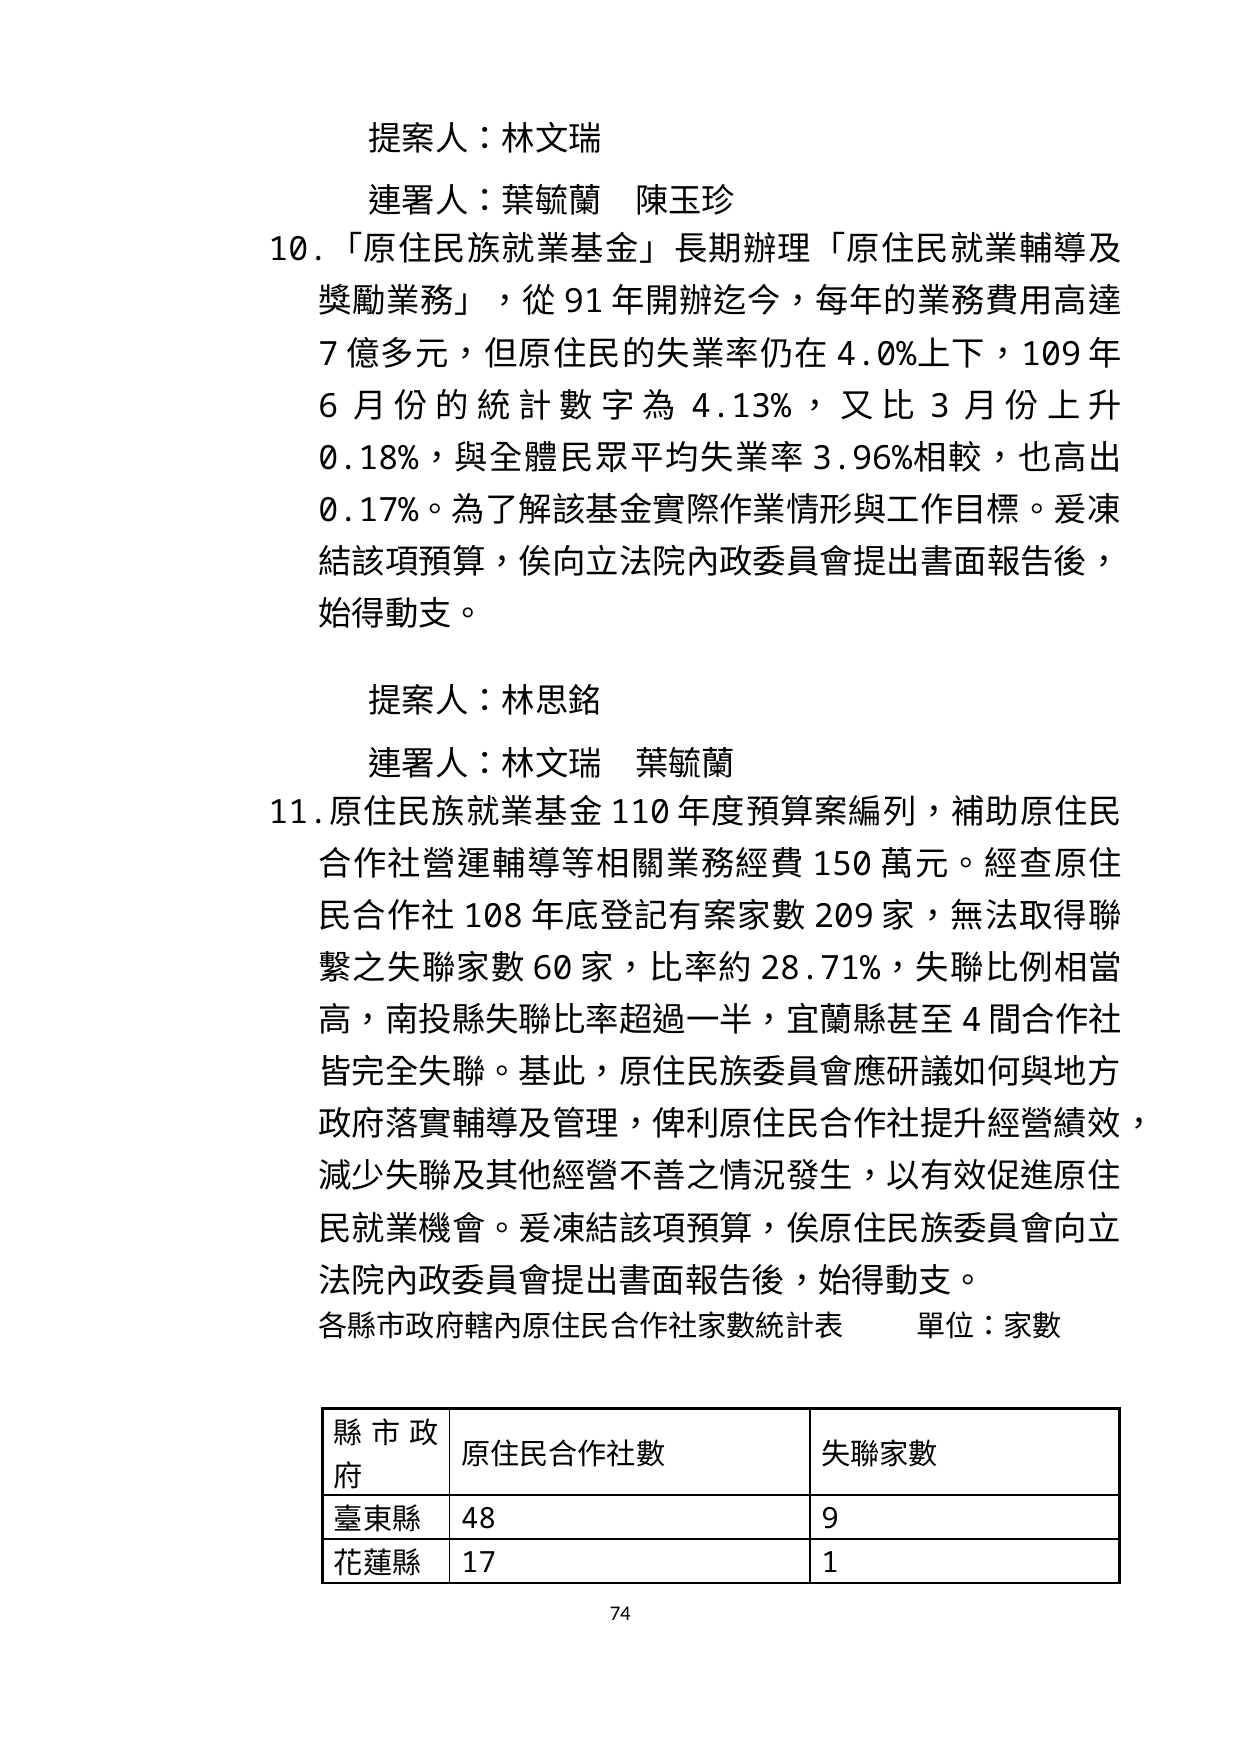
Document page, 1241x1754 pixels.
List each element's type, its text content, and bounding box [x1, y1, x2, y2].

text 10.「原住民族就業基金」長期辦理「原住民就業輔導及獎勵業務」，從91年開辦迄今，每年的業務費用高達7億多元，但原住民的失業率仍在4.0%上下，109年6月份的統計數字為4.13%，又比3月份上升0.18%，與全體民眾平均失業率3.96%相較，也高出0.17%。為了解該基金實際作業情形與工作目標。爰凍結該項預算，俟向立法院內政委員會提出書面報告後，始得動支。 [268, 219, 1122, 636]
table_cell 17 [450, 1540, 809, 1582]
table_header 縣市政府 [324, 1410, 449, 1494]
table_cell 9 [811, 1496, 1118, 1538]
text 提案人：林文瑞 [368, 94, 1127, 157]
table_cell 臺東縣 [324, 1496, 449, 1538]
text 連署人：林文瑞 葉毓蘭 [368, 719, 1127, 782]
text 11.原住民族就業基金110年度預算案編列，補助原住民合作社營運輔導等相關業務經費150萬元。經查原住民合作社108年底登記有案家數209家，無法取得聯繫之失聯家數60家，比率約28.71%，失聯比例相當高，南投縣失聯比率超過一半，宜蘭縣甚至4間合作社皆完全失聯。基此，原住民族委員會應研議如何與地方政府落實輔導及管理，俾利原住民合作社提升經營績效，減少失聯及其他經營不善之情況發生，以有效促進原住民就業機會。爰凍結該項預算，俟原住民族委員會向立法院內政委員會提出書面報告後，始得動支。 [268, 782, 1122, 1302]
text 各縣市政府轄內原住民合作社家數統計表 單位：家數 [318, 1302, 1122, 1345]
table_header 原住民合作社數 [450, 1410, 809, 1494]
table_cell 48 [450, 1496, 809, 1538]
text 提案人：林思銘 [368, 657, 1127, 719]
text 連署人：葉毓蘭 陳玉珍 [368, 157, 1127, 219]
table_cell 1 [811, 1540, 1118, 1582]
table_cell 花蓮縣 [324, 1540, 449, 1582]
table_header 失聯家數 [811, 1410, 1118, 1494]
